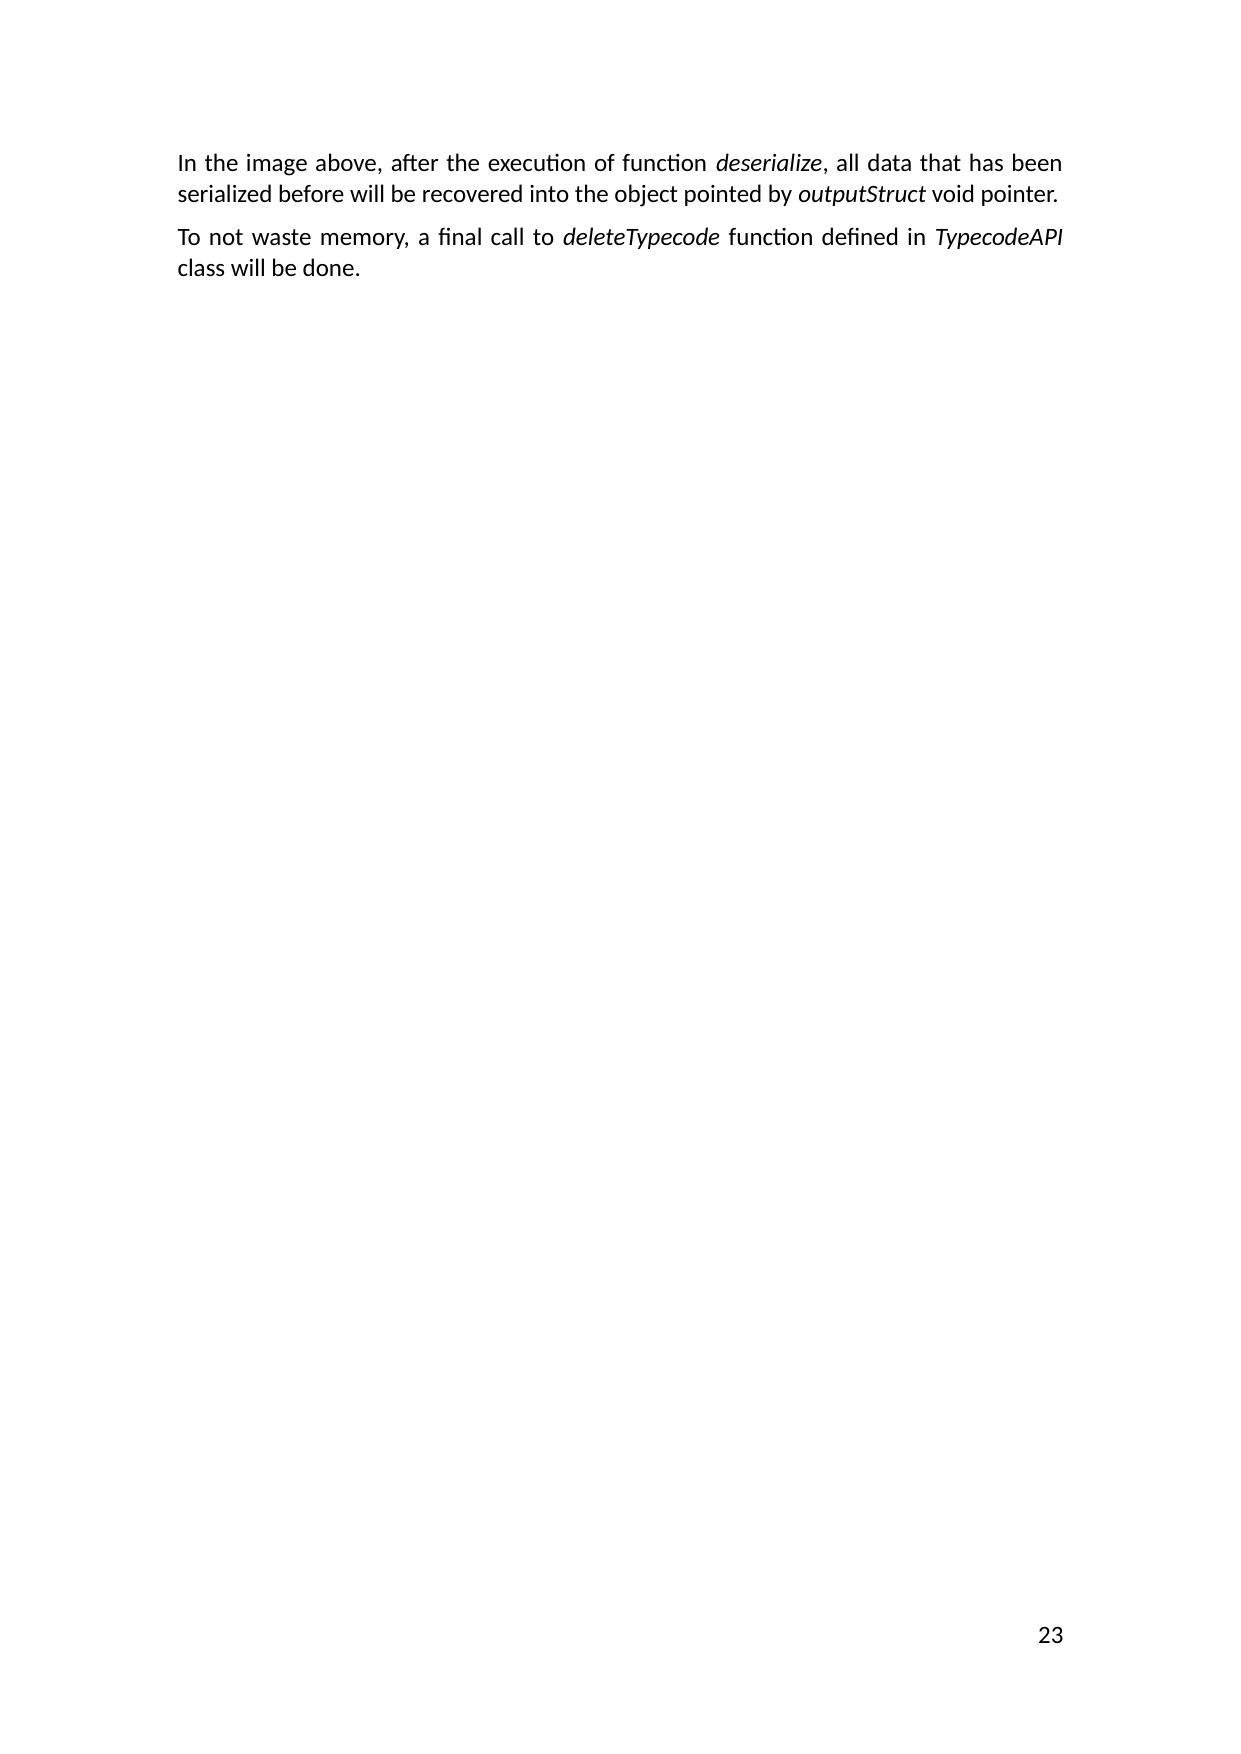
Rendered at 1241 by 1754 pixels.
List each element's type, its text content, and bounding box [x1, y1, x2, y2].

text To not waste memory, a final call to deleteTypecode function defined in TypecodeAPI class will be done. [177, 221, 1063, 282]
text In the image above, after the execution of function deserialize, all data that has been serialized before will be recovered into the object pointed by outputStruct void pointer. [177, 148, 1063, 209]
